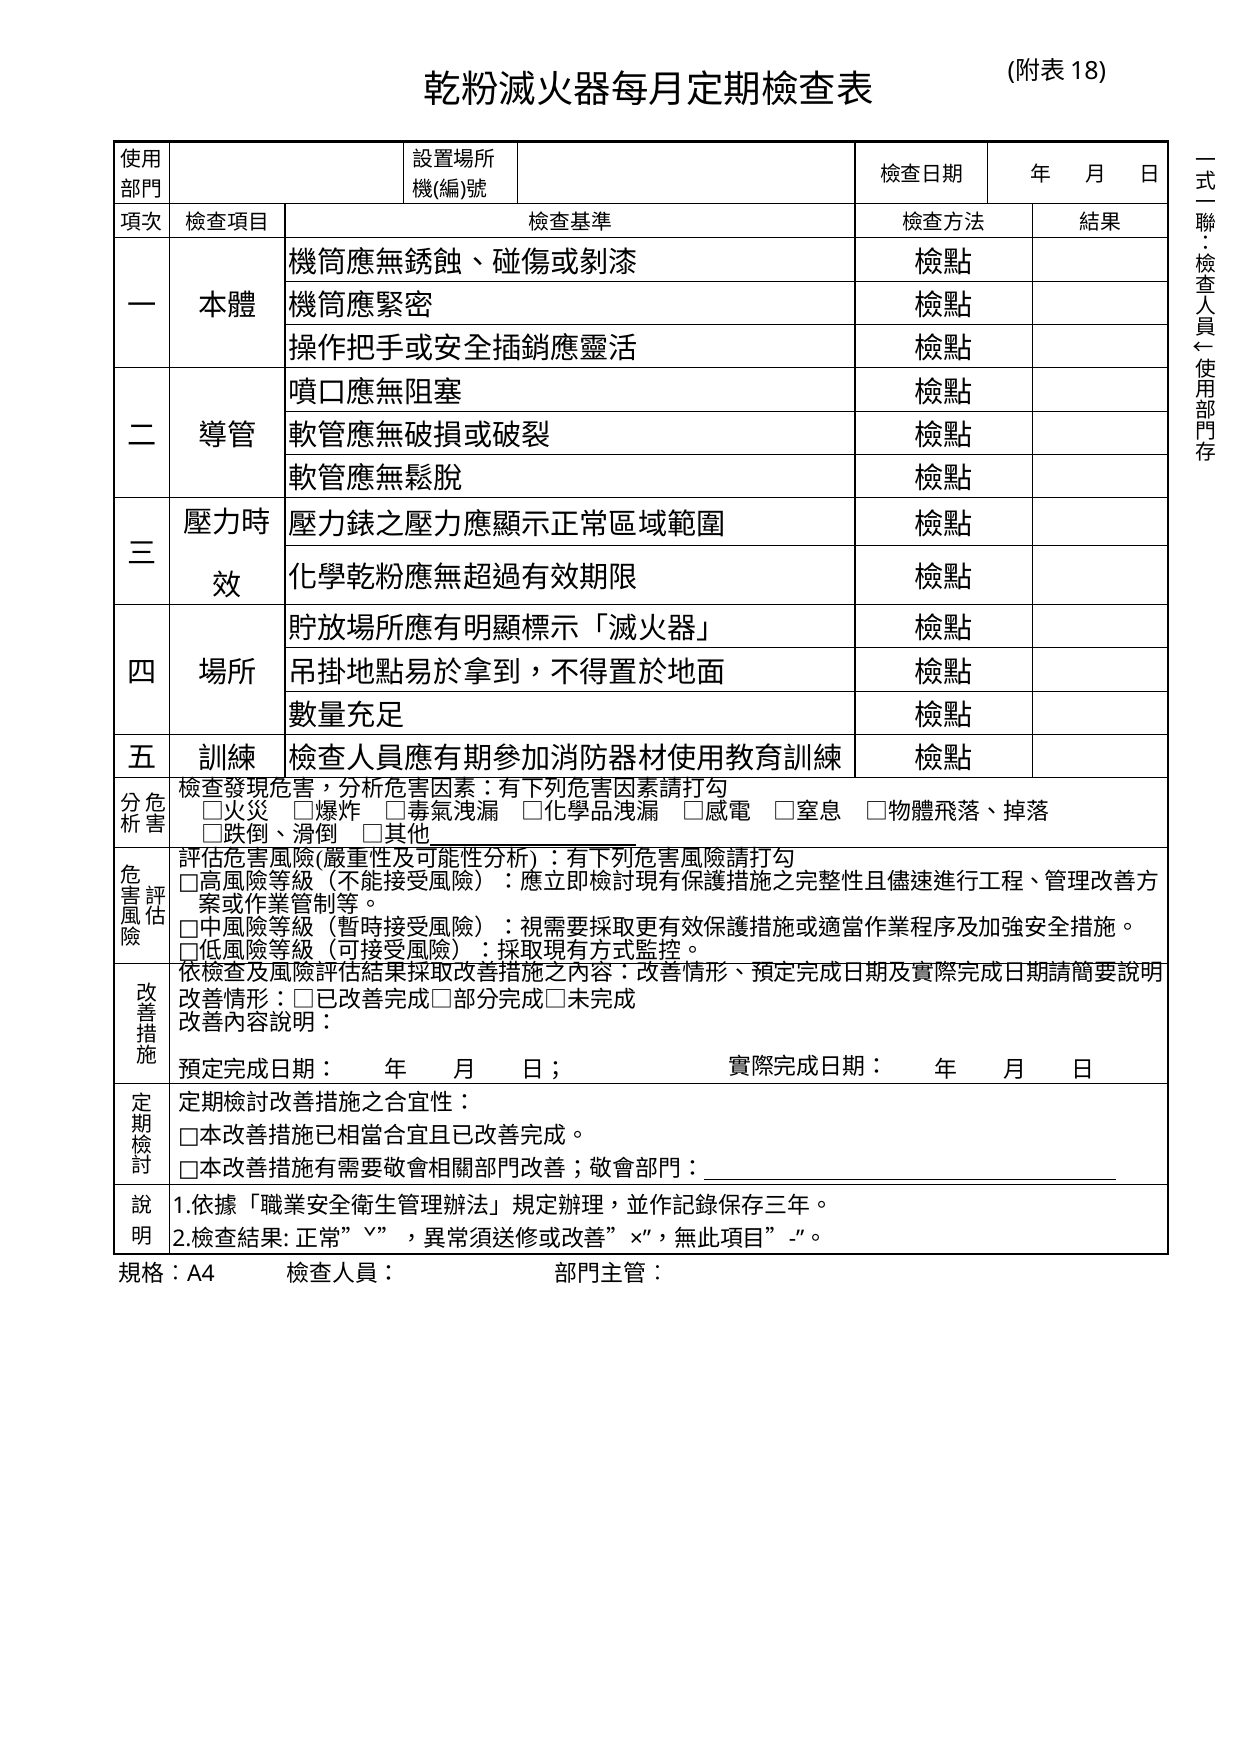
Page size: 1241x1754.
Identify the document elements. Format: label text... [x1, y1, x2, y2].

table_header [170, 143, 403, 203]
table_cell 檢點 [856, 282, 1032, 324]
table_cell 評估危害風險(嚴重性及可能性分析) ：有下列危害風險請打勾 □高風險等級（不能接受風險）：應立即檢討現有保護措施之完整性且儘速進行工程、管理改善方案或作業管制等。 □中風險等級（暫時接受風險）：視需要採取更有效保護措施或適當作業程序及加強安全措施。 □低風險等級（可接受風險）：採取現有方式監控。 [170, 848, 1167, 963]
table_cell 結果 [1033, 204, 1167, 237]
table_cell 檢查方法 [856, 204, 1032, 237]
table_cell 說 明 [115, 1185, 169, 1253]
table_cell 操作把手或安全插銷應靈活 [286, 325, 854, 367]
table_cell 改善措施 [115, 964, 169, 1082]
table_cell 化學乾粉應無超過有效期限 [286, 546, 854, 604]
table_cell [1033, 455, 1167, 497]
table_cell 檢點 [856, 325, 1032, 367]
text (附表18) [1007, 50, 1158, 84]
table_cell [1033, 648, 1167, 691]
table_cell 檢查項目 [170, 204, 284, 237]
table_cell 導管 [170, 368, 284, 497]
table_header 使用 部門 [115, 143, 169, 203]
table_header 設置場所 機(編)號 [404, 143, 517, 203]
table_cell 軟管應無鬆脫 [286, 455, 854, 497]
table_cell 二 [115, 368, 169, 497]
table_cell 檢點 [856, 692, 1032, 734]
table_cell [1033, 325, 1167, 367]
table_cell 檢查基準 [286, 204, 854, 237]
table_cell 定期檢討 [115, 1084, 169, 1183]
table_cell 吊掛地點易於拿到，不得置於地面 [286, 648, 854, 691]
table_cell [1033, 368, 1167, 411]
table_cell 五 [115, 735, 169, 777]
table_header 檢查日期 [856, 143, 987, 203]
table_cell 壓力時效 [170, 498, 284, 604]
table_cell 檢點 [856, 455, 1032, 497]
table_cell 軟管應無破損或破裂 [286, 412, 854, 454]
table_cell 檢查人員應有期參加消防器材使用教育訓練 [286, 735, 854, 777]
table_cell 檢點 [856, 498, 1032, 545]
table_cell 定期檢討改善措施之合宜性： □本改善措施已相當合宜且已改善完成。 □本改善措施有需要敬會相關部門改善；敬會部門： [170, 1084, 1167, 1183]
table_cell 貯放場所應有明顯標示「滅火器」 [286, 605, 854, 647]
table_cell 評估 危害風險 [115, 848, 169, 963]
table_cell 檢點 [856, 648, 1032, 691]
table_cell [1033, 498, 1167, 545]
table_cell 數量充足 [286, 692, 854, 734]
table_cell [1033, 692, 1167, 734]
table_cell 訓練 [170, 735, 284, 777]
table_cell [1033, 605, 1167, 647]
table_cell 場所 [170, 605, 284, 734]
table_header 年 月 日 [988, 143, 1167, 203]
text 規格︰A4 檢查人員： 部門主管︰ [118, 1255, 1122, 1289]
table_cell 檢查發現危害，分析危害因素：有下列危害因素請打勾 □火災 □爆炸 □毒氣洩漏 □化學品洩漏 □感電 □窒息 □物體飛落、掉落 □跌倒、滑倒 □其他 [170, 778, 1167, 847]
table_header [518, 143, 854, 203]
table_cell [1033, 238, 1167, 281]
table_cell 1.依據「職業安全衛生管理辦法」規定辦理，並作記錄保存三年。 2.檢查結果: 正常”ˇ”，異常須送修或改善”×”，無此項目”-”。 [170, 1185, 1167, 1253]
table_cell 三 [115, 498, 169, 604]
table_cell 檢點 [856, 412, 1032, 454]
table_cell 檢點 [856, 546, 1032, 604]
table_cell [1033, 546, 1167, 604]
table_cell [1033, 735, 1167, 777]
table_cell 檢點 [856, 735, 1032, 777]
table_cell 檢點 [856, 238, 1032, 281]
table_cell 本體 [170, 238, 284, 367]
table_cell 一 [115, 238, 169, 367]
table_cell 項次 [115, 204, 169, 237]
text 乾粉滅火器每月定期檢查表 [118, 59, 1122, 113]
table_cell 檢點 [856, 605, 1032, 647]
table_cell [1033, 282, 1167, 324]
table_cell 壓力錶之壓力應顯示正常區域範圍 [286, 498, 854, 545]
table_cell 四 [115, 605, 169, 734]
table_cell 危害分析 [115, 778, 169, 847]
table_cell 機筒應緊密 [286, 282, 854, 324]
table_cell 噴口應無阻塞 [286, 368, 854, 411]
table_cell 機筒應無銹蝕、碰傷或剶漆 [286, 238, 854, 281]
table_cell 檢點 [856, 368, 1032, 411]
table_cell [1033, 412, 1167, 454]
table_cell 依檢查及風險評估結果採取改善措施之內容：改善情形、預定完成日期及實際完成日期請簡要說明 改善情形：□已改善完成□部分完成□未完成 改善內容說明： 預定完成日期： 年 月 日； 實際完成日期： 年 月 日 [170, 964, 1167, 1082]
